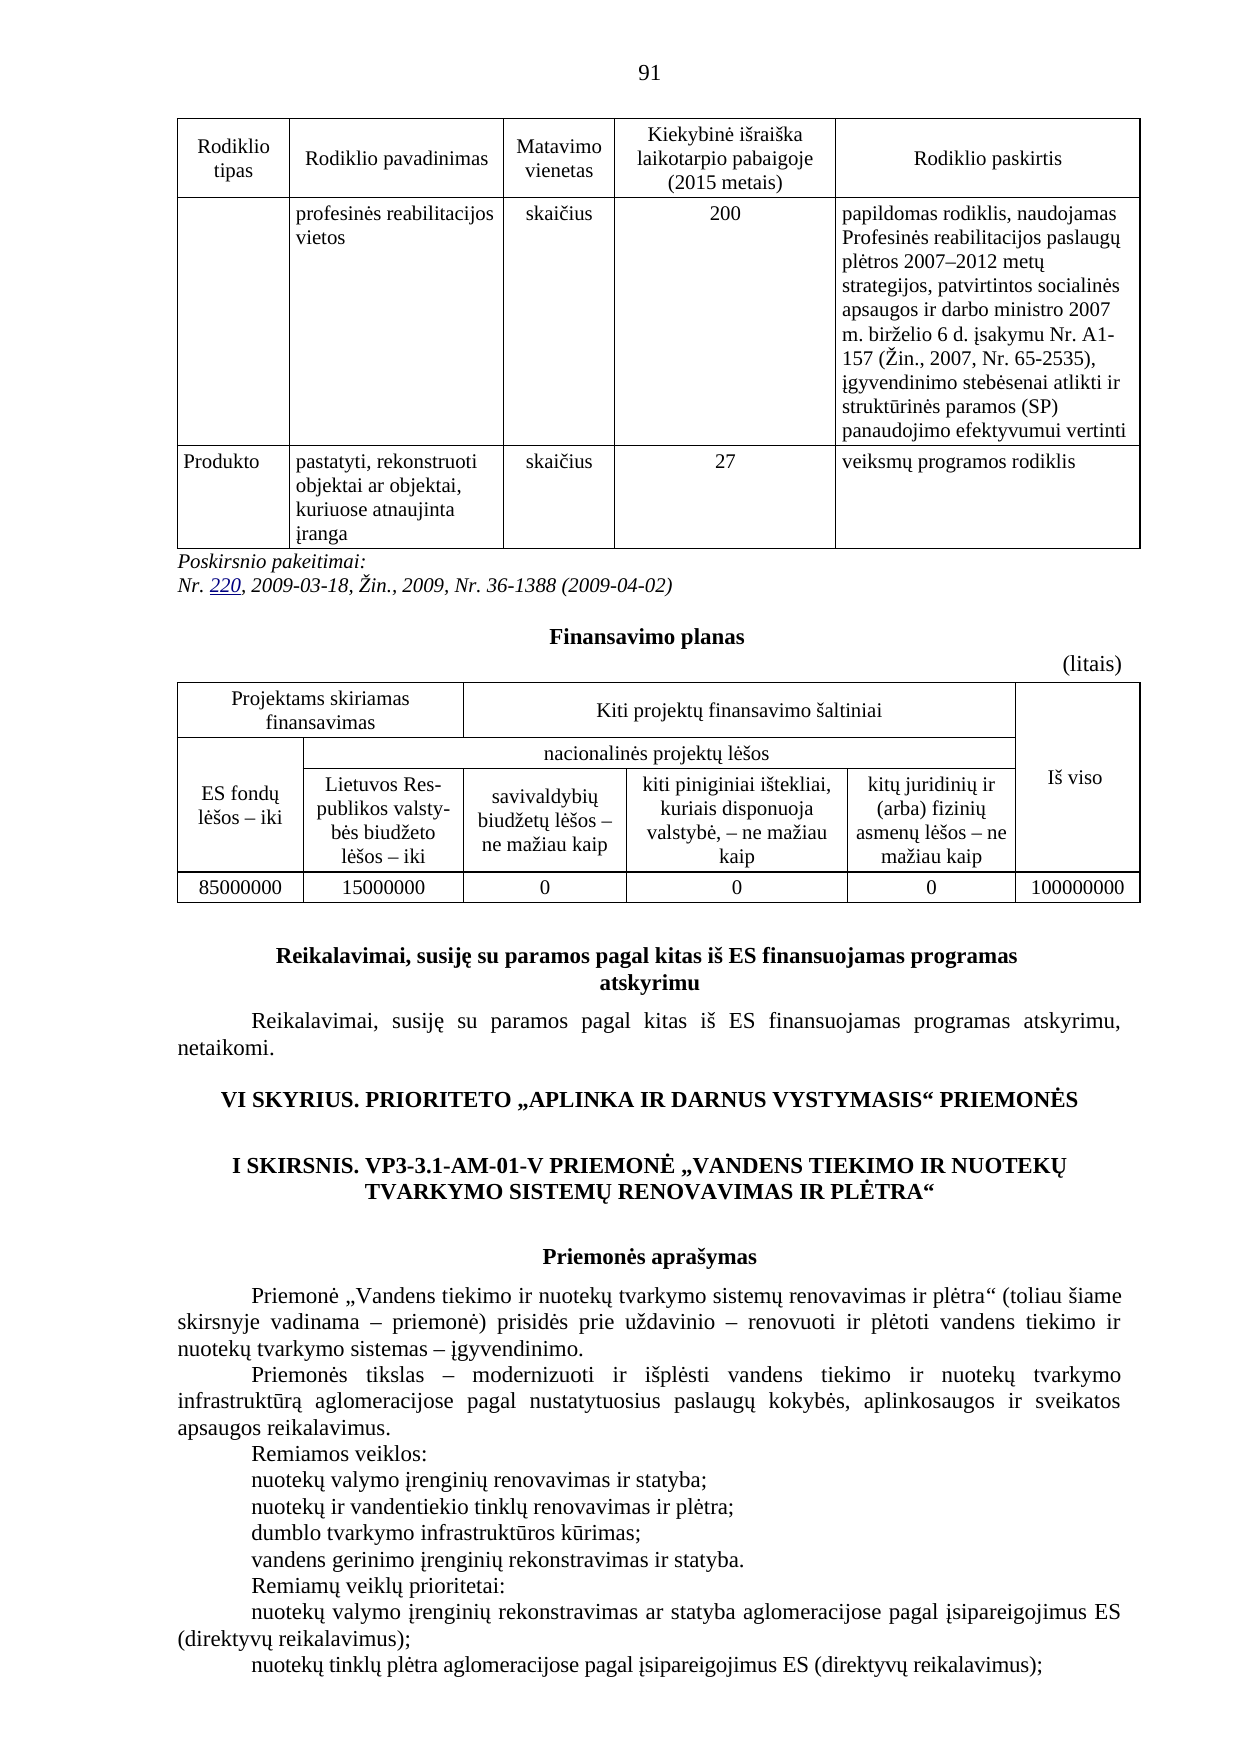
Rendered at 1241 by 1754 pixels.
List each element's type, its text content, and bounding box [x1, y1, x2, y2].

table_cell 0 [464, 873, 626, 902]
table_cell savivaldybių biudžetų lėšos – ne mažiau kaip [464, 769, 626, 871]
text Priemonės aprašymas [177, 1243, 1122, 1269]
table_cell veiksmų programos rodiklis [836, 446, 1139, 548]
text dumblo tvarkymo infrastruktūros kūrimas; [177, 1519, 1122, 1546]
text nuotekų tinklų plėtra aglomeracijose pagal įsipareigojimus ES (direktyvų reikalavimus); [177, 1651, 1122, 1677]
table_cell [178, 198, 289, 445]
subtitle vi SKYRIUS. PRIORITETO „APLINKA IR DARNUS VYSTYMASIS“ PRIEMONĖS [177, 1086, 1122, 1113]
table_cell pastatyti, rekonstruoti objektai ar objektai, kuriuose atnaujinta įranga [290, 446, 503, 548]
text Nr. 220, 2009-03-18, Žin., 2009, Nr. 36-1388 (2009-04-02) [177, 573, 1122, 597]
table_header Kiti projektų finansavimo šaltiniai [464, 683, 1015, 737]
table_cell 0 [627, 873, 847, 902]
table_header Iš viso [1016, 683, 1139, 871]
table_cell 100000000 [1016, 873, 1139, 902]
text Remiamos veiklos: [177, 1440, 1122, 1467]
table_header Rodiklio pavadinimas [290, 119, 503, 197]
table_cell 85000000 [178, 873, 303, 902]
table_header Projektams skiriamas finansavimas [178, 683, 463, 737]
table_cell papildomas rodiklis, naudojamas Profesinės reabilitacijos paslaugų plėtros 2007–2012 metų strategijos, patvirtintos socialinės apsaugos ir darbo ministro 2007 m. birželio 6 d. įsakymu Nr. A1-157 (Žin., 2007, Nr. 65-2535), įgyvendinimo stebėsenai atlikti ir struktūri­nės paramos (SP) panaudojimo efektyvumui vertinti [836, 198, 1139, 445]
table_cell kiti piniginiai ištekliai, kuriais disponuoja valstybė, – ne mažiau kaip [627, 769, 847, 871]
table_cell ES fondų lėšos – iki [178, 738, 303, 871]
text Reikalavimai, susiję su paramos pagal kitas iš ES finansuojamas programas atskyrimu [177, 942, 1122, 995]
table_cell 15000000 [304, 873, 463, 902]
text nuotekų ir vandentiekio tinklų renovavimas ir plėtra; [177, 1493, 1122, 1519]
table_cell Produkto [178, 446, 289, 548]
table_cell Lietuvos Res­publikos valsty­bės biudžeto lėšos – iki [304, 769, 463, 871]
subtitle I SKIRSNIS. VP3-3.1-AM-01-V PRIEMONĖ „VANDENS TIEKIMO IR NUOTEKŲ TVARKYMO SISTEMŲ RENOVAVIMAS IR PLĖTRA“ [177, 1152, 1122, 1204]
text vandens gerinimo įrenginių rekonstravimas ir statyba. [177, 1546, 1122, 1572]
table_header Rodiklio paskirtis [836, 119, 1139, 197]
text Reikalavimai, susiję su paramos pagal kitas iš ES finansuojamas programas atskyrimu, netaikomi. [177, 1007, 1122, 1060]
text Poskirsnio pakeitimai: [177, 549, 1122, 573]
text nuotekų valymo įrenginių renovavimas ir statyba; [177, 1467, 1122, 1493]
text (litais) [177, 650, 1122, 676]
table_header Matavimo vienetas [504, 119, 614, 197]
table_cell 0 [848, 873, 1015, 902]
text nuotekų valymo įrenginių rekonstravimas ar statyba aglomeracijose pagal įsipareigojimus ES (direktyvų reikalavimus); [177, 1598, 1122, 1651]
table_cell 27 [615, 446, 835, 548]
table_cell nacionalinės projektų lėšos [304, 738, 1015, 768]
table_header Rodiklio tipas [178, 119, 289, 197]
table_cell skaičius [504, 446, 614, 548]
text Priemonės tikslas – modernizuoti ir išplėsti vandens tiekimo ir nuotekų tvarkymo infrastruktūrą aglomeracijose pagal nustatytuosius paslaugų kokybės, aplinkosaugos ir sveikatos apsaugos reikalavimus. [177, 1361, 1122, 1440]
table_cell 200 [615, 198, 835, 445]
text Remiamų veiklų prioritetai: [177, 1572, 1122, 1598]
text Finansavimo planas [177, 623, 1122, 650]
table_cell profesinės reabilitacijos vietos [290, 198, 503, 445]
text Priemonė „Vandens tiekimo ir nuotekų tvarkymo sistemų renovavimas ir plėtra“ (toliau šiame skirsnyje vadinama – priemonė) prisidės prie uždavinio – renovuoti ir plėtoti vandens tiekimo ir nuotekų tvarkymo sistemas – įgyvendinimo. [177, 1282, 1122, 1361]
table_cell skaičius [504, 198, 614, 445]
table_header Kiekybinė išraiška laikotarpio pabaigoje (2015 metais) [615, 119, 835, 197]
table_cell kitų juridinių ir (arba) fizinių asmenų lėšos – ne mažiau kaip [848, 769, 1015, 871]
